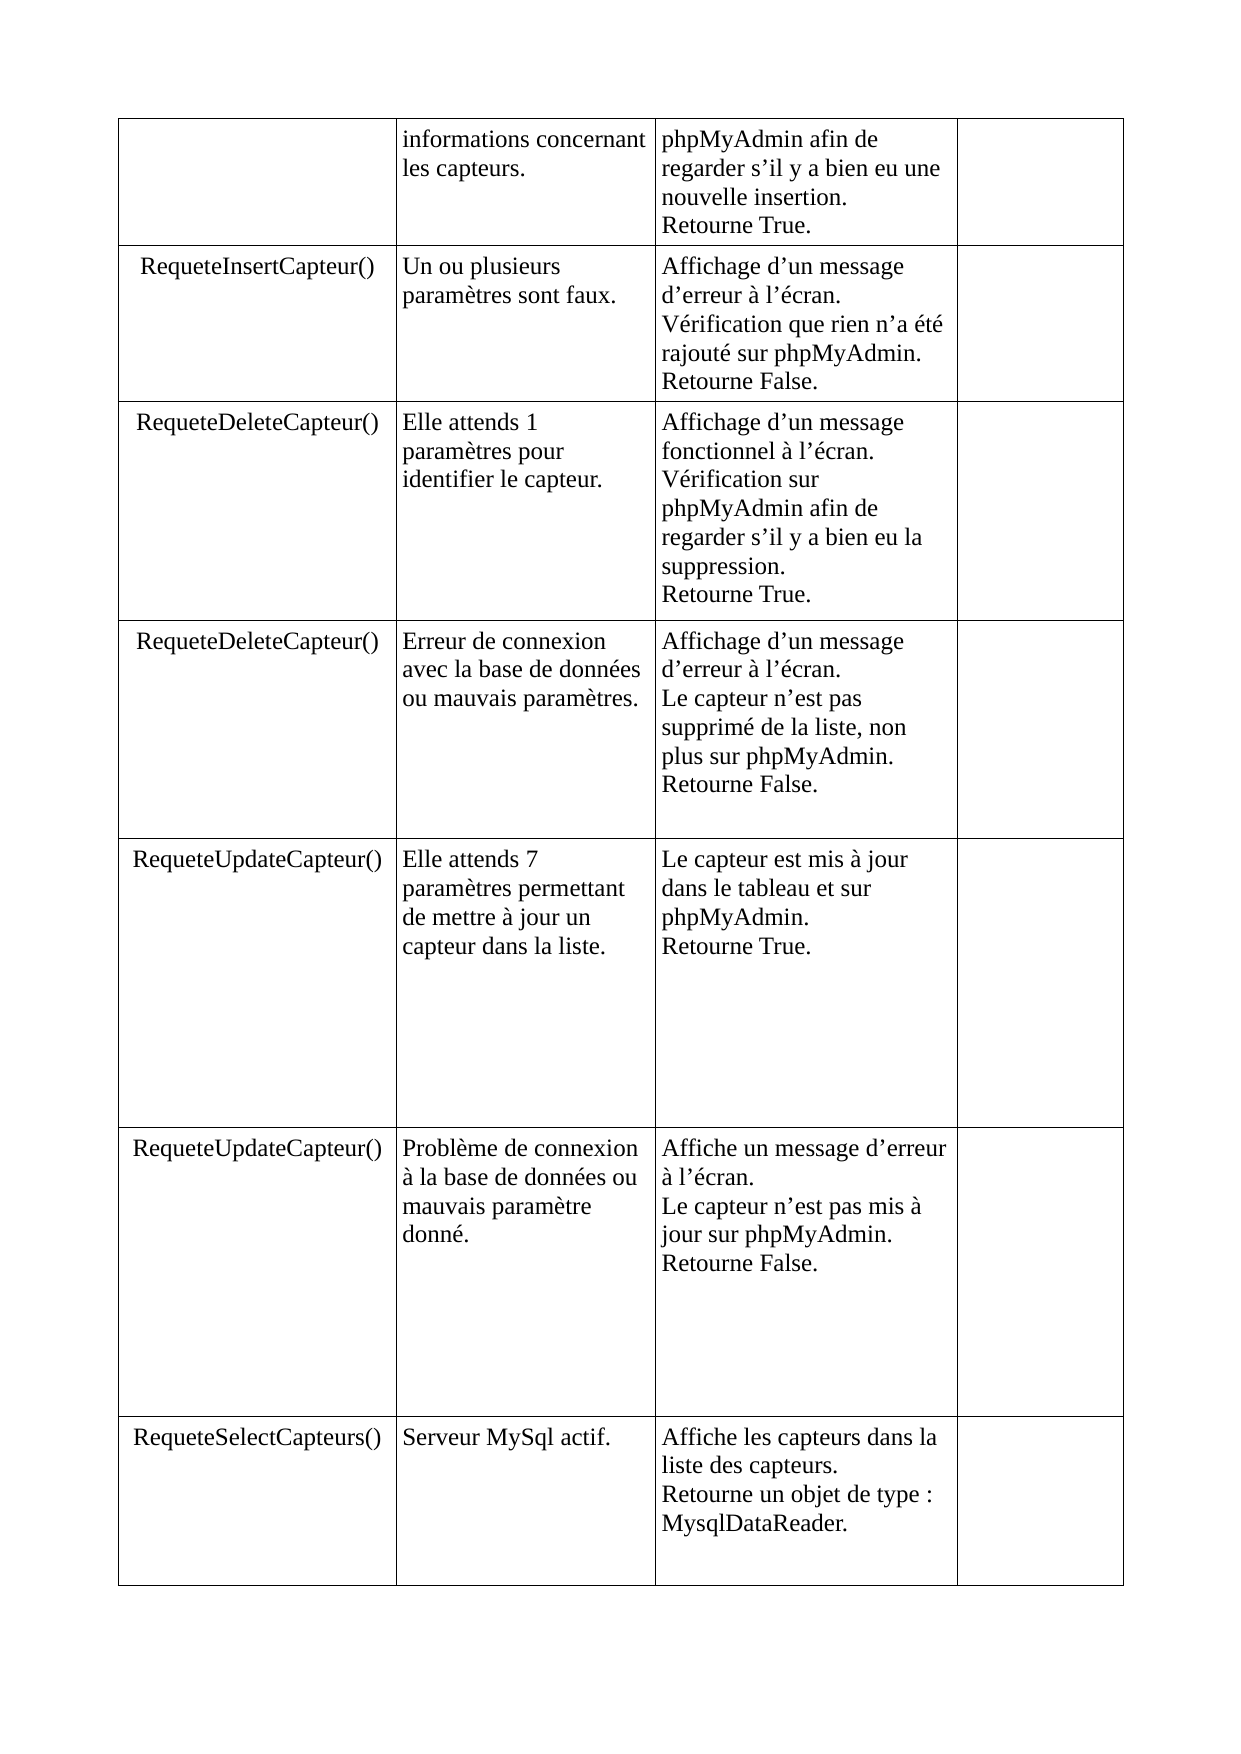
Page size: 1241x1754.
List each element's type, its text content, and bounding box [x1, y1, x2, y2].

table_cell RequeteUpdateCapteur() [119, 839, 396, 1127]
table_cell phpMyAdmin afin de regarder s’il y a bien eu une nouvelle insertion. Retourne True. [656, 119, 957, 245]
table_cell [958, 839, 1123, 1127]
table_cell Erreur de connexion avec la base de données ou mauvais paramètres. [397, 621, 655, 838]
table_cell Problème de connexion à la base de données ou mauvais paramètre donné. [397, 1128, 655, 1416]
table_cell Affichage d’un message fonctionnel à l’écran. Vérification sur phpMyAdmin afin de regarder s’il y a bien eu la suppression. Retourne True. [656, 402, 957, 619]
table_cell Elle attends 7 paramètres permettant de mettre à jour un capteur dans la liste. [397, 839, 655, 1127]
table_cell [958, 621, 1123, 838]
table_cell RequeteSelectCapteurs() [119, 1417, 396, 1585]
table_cell Un ou plusieurs paramètres sont faux. [397, 246, 655, 401]
table_cell [119, 119, 396, 245]
table_cell Affiche un message d’erreur à l’écran. Le capteur n’est pas mis à jour sur phpMyAdmin. Retourne False. [656, 1128, 957, 1416]
table_cell Affiche les capteurs dans la liste des capteurs. Retourne un objet de type : MysqlDataReader. [656, 1417, 957, 1585]
table_cell Serveur MySql actif. [397, 1417, 655, 1585]
table_cell [958, 119, 1123, 245]
table_cell RequeteDeleteCapteur() [119, 621, 396, 838]
table_cell RequeteDeleteCapteur() [119, 402, 396, 619]
table_cell [958, 1417, 1123, 1585]
table_cell RequeteUpdateCapteur() [119, 1128, 396, 1416]
table_cell [958, 402, 1123, 619]
table_cell [958, 246, 1123, 401]
table_cell Le capteur est mis à jour dans le tableau et sur phpMyAdmin. Retourne True. [656, 839, 957, 1127]
table_cell Elle attends 1 paramètres pour identifier le capteur. [397, 402, 655, 619]
table_cell [958, 1128, 1123, 1416]
table_cell Affichage d’un message d’erreur à l’écran. Vérification que rien n’a été rajouté sur phpMyAdmin. Retourne False. [656, 246, 957, 401]
table_cell Affichage d’un message d’erreur à l’écran. Le capteur n’est pas supprimé de la liste, non plus sur phpMyAdmin. Retourne False. [656, 621, 957, 838]
table_cell RequeteInsertCapteur() [119, 246, 396, 401]
table_cell informations concernant les capteurs. [397, 119, 655, 245]
